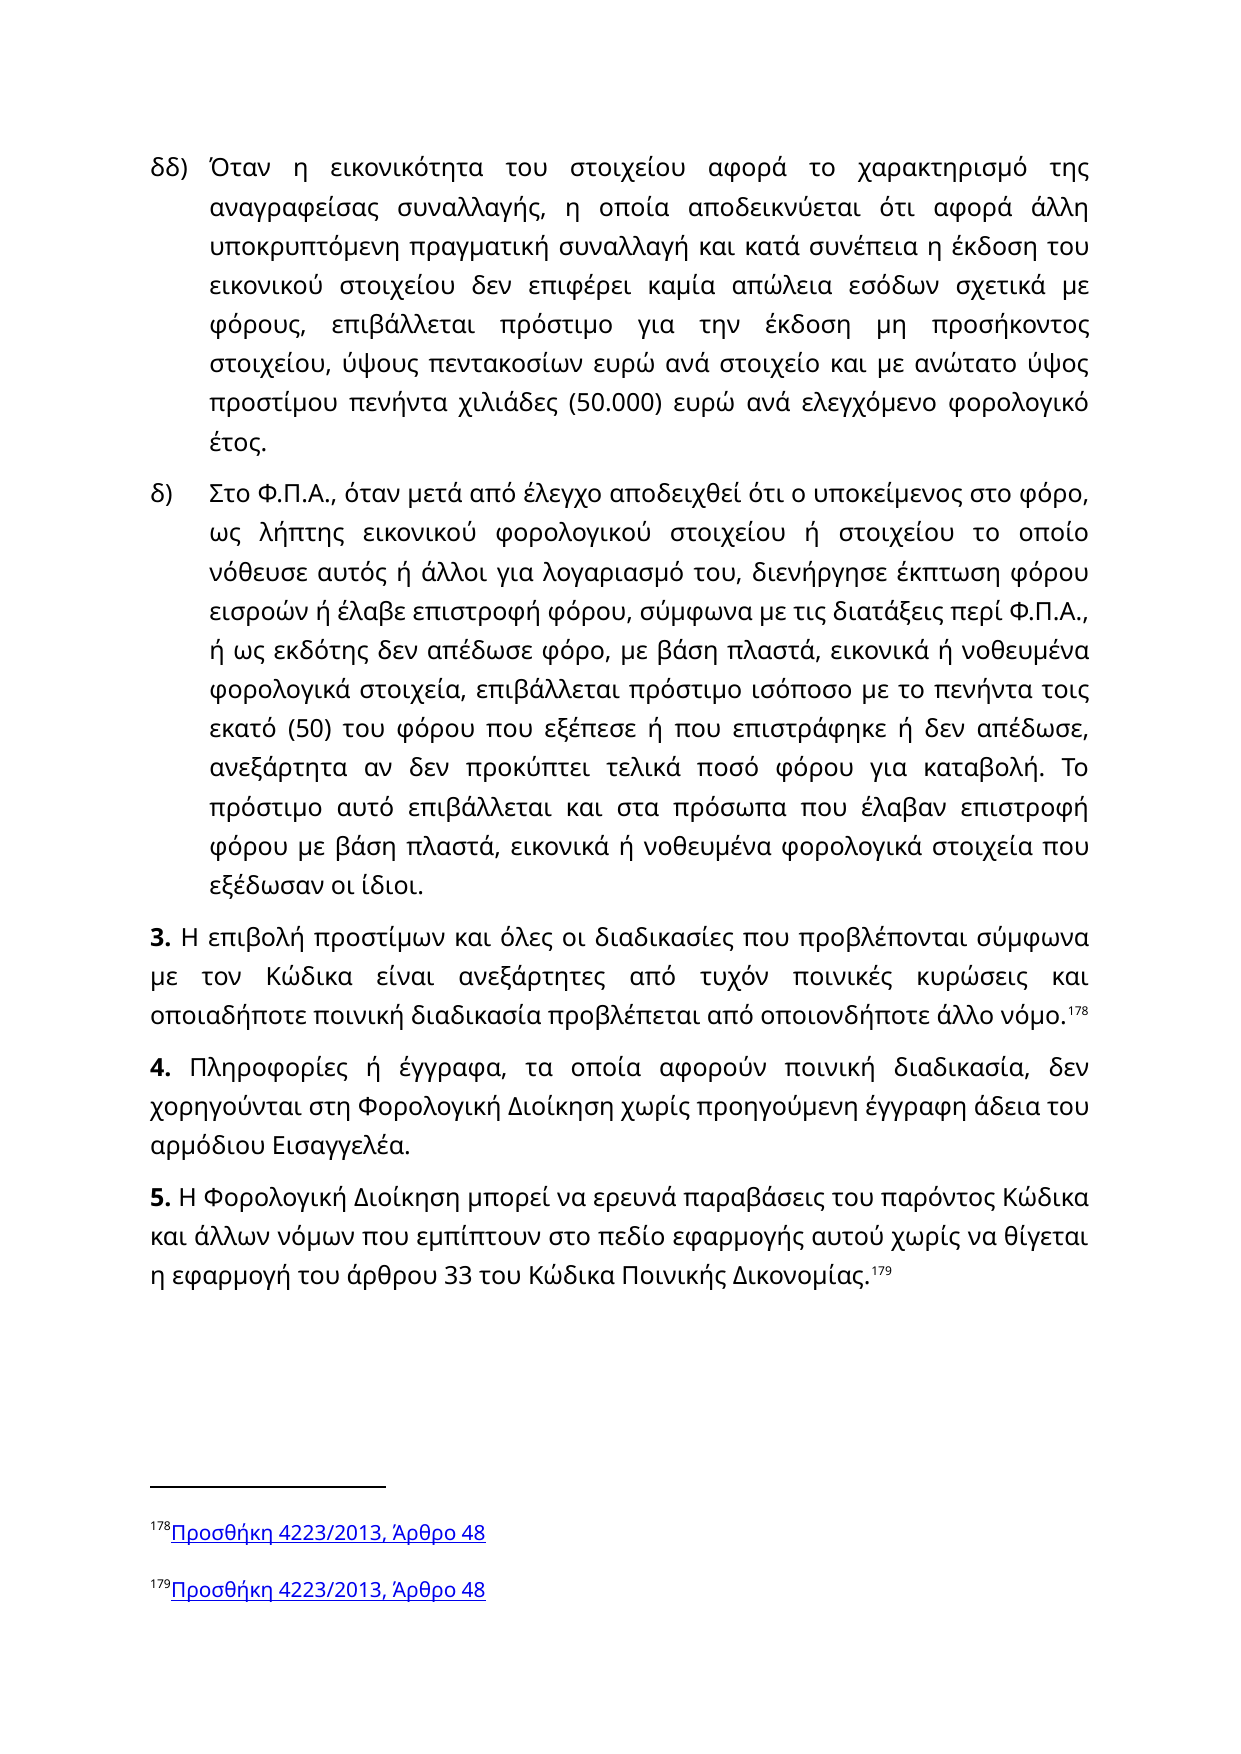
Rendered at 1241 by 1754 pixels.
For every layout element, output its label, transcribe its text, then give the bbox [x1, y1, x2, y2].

text Προσθήκη 4223/2013, Άρθρο 48 [150, 1518, 1090, 1546]
list δ) Στο Φ.Π.Α., όταν μετά από έλεγχο αποδειχθεί ότι ο υποκείμενος στο φόρο, ως λήπτης εικονικού φορολογικού στοιχείου ή στοιχείου το οποίο νόθευσε αυτός ή άλλοι για λογαριασμό του, διενήργησε έκπτωση φόρου εισροών ή έλαβε επιστροφή φόρου, σύμφωνα με τις διατάξεις περί Φ.Π.Α., ή ως εκδότης δεν απέδωσε φόρο, με βάση πλαστά, εικονικά ή νοθευμένα φορολογικά στοιχεία, επιβάλλεται πρόστιμο ισόποσο με το πενήντα τοις εκατό (50) του φόρου που εξέπεσε ή που επιστράφηκε ή δεν απέδωσε, ανεξάρτητα αν δεν προκύπτει τελικά ποσό φόρου για καταβολή. Το πρόστιμο αυτό επιβάλλεται και στα πρόσωπα που έλαβαν επιστροφή φόρου με βάση πλαστά, εικονικά ή νοθευμένα φορολογικά στοιχεία που εξέδωσαν οι ίδιοι. [150, 476, 1090, 902]
text 5. Η Φορολογική Διοίκηση μπορεί να ερευνά παραβάσεις του παρόντος Κώδικα και άλλων νόμων που εμπίπτουν στο πεδίο εφαρμογής αυτού χωρίς να θίγεται η εφαρμογή του άρθρου 33 του Κώδικα Ποινικής Δικονομίας. [150, 1179, 1090, 1292]
text Προσθήκη 4223/2013, Άρθρο 48 [150, 1576, 1090, 1604]
list δδ) Όταν η εικονικότητα του στοιχείου αφορά το χαρακτηρισμό της αναγραφείσας συναλλαγής, η οποία αποδεικνύεται ότι αφορά άλλη υποκρυπτόμενη πραγματική συναλλαγή και κατά συνέπεια η έκδοση του εικονικού στοιχείου δεν επιφέρει καμία απώλεια εσόδων σχετικά με φόρους, επιβάλλεται πρόστιμο για την έκδοση μη προσήκοντος στοιχείου, ύψους πεντακοσίων ευρώ ανά στοιχείο και με ανώτατο ύψος προστίμου πενήντα χιλιάδες (50.000) ευρώ ανά ελεγχόμενο φορολογικό έτος. [150, 150, 1090, 458]
text 4. Πληροφορίες ή έγγραφα, τα οποία αφορούν ποινική διαδικασία, δεν χορηγούνται στη Φορολογική Διοίκηση χωρίς προηγούμενη έγγραφη άδεια του αρμόδιου Εισαγγελέα. [150, 1049, 1090, 1162]
text 3. Η επιβολή προστίμων και όλες οι διαδικασίες που προβλέπονται σύμφωνα με τον Κώδικα είναι ανεξάρτητες από τυχόν ποινικές κυρώσεις και οποιαδήποτε ποινική διαδικασία προβλέπεται από οποιονδήποτε άλλο νόμο. [150, 919, 1090, 1032]
